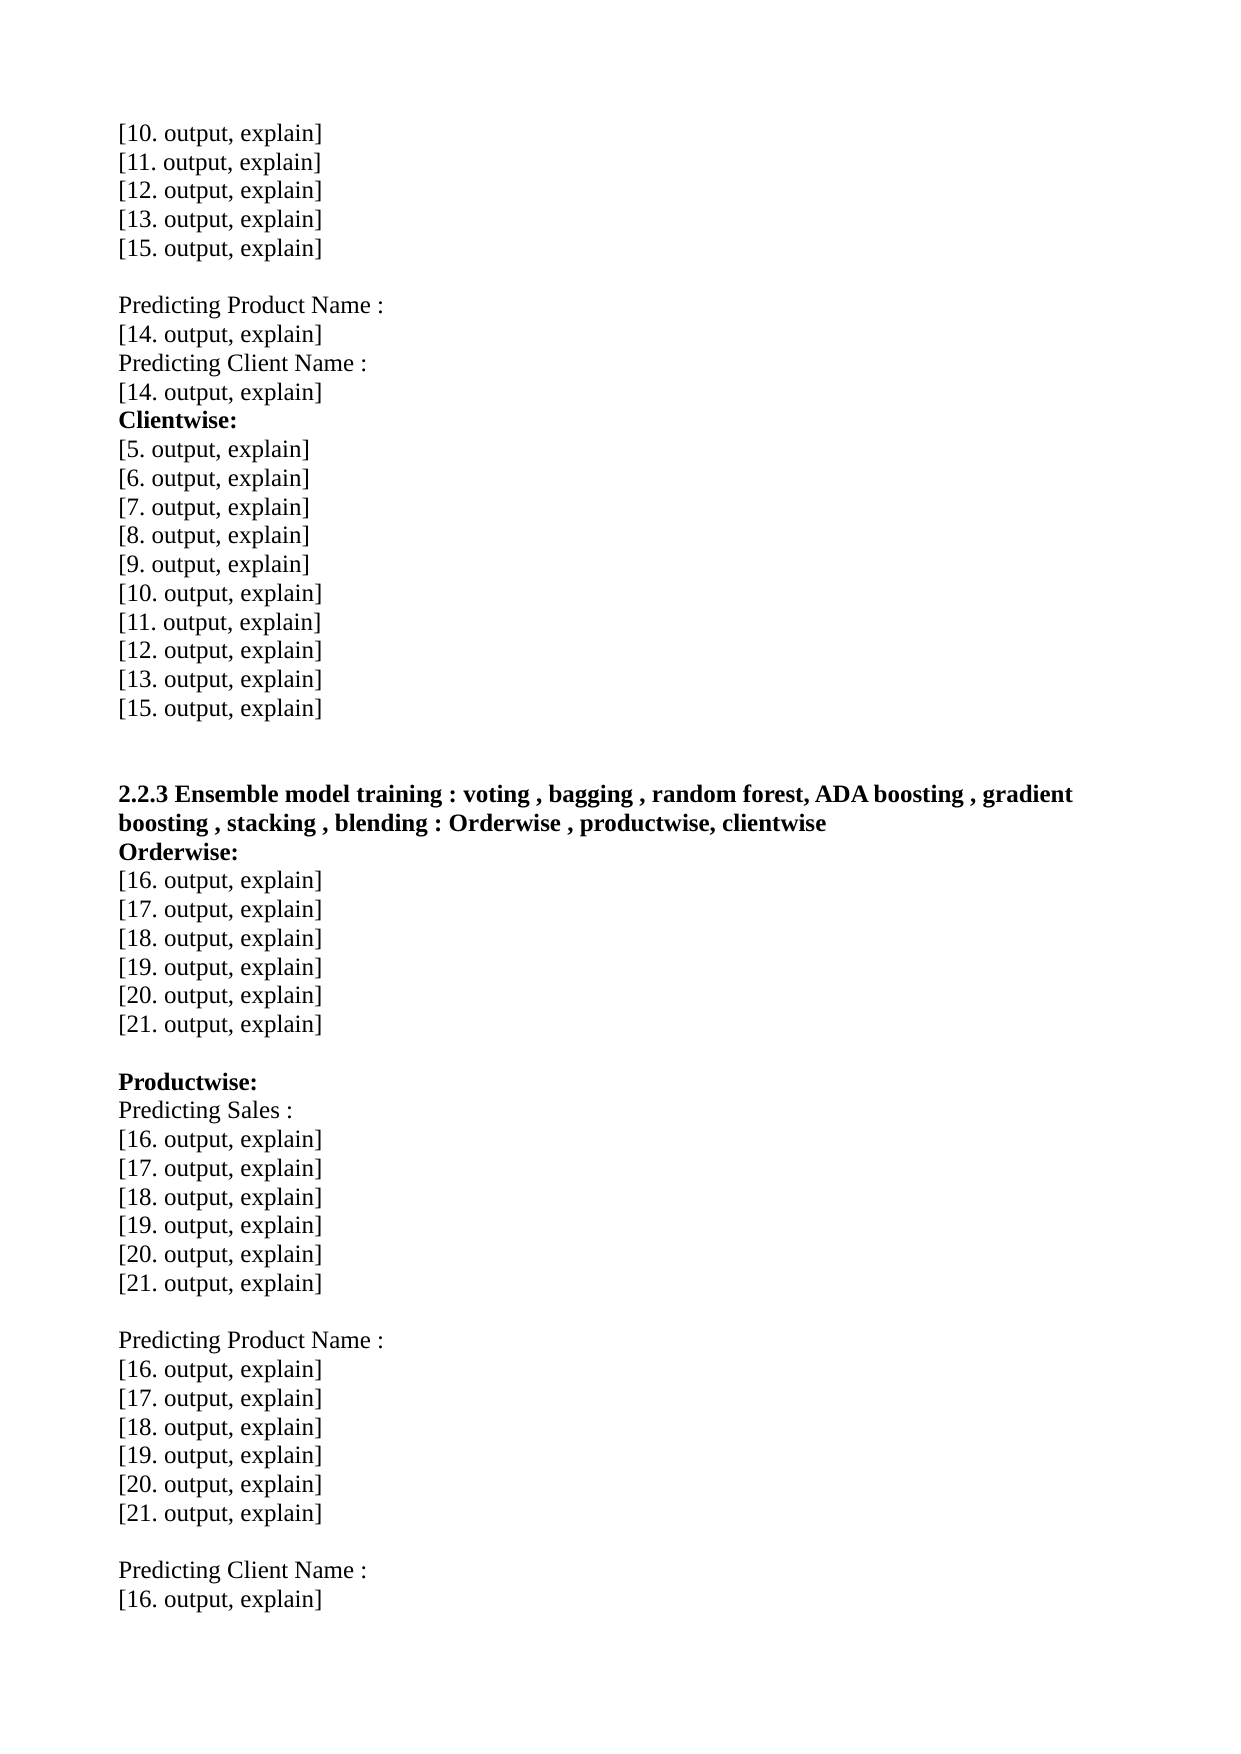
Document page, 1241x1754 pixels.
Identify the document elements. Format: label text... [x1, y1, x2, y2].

text [13. output, explain] [118, 664, 1122, 693]
text [12. output, explain] [118, 636, 1122, 664]
text Predicting Client Name : [118, 1556, 1122, 1584]
text Productwise: [118, 1067, 1122, 1096]
text [20. output, explain] [118, 1469, 1122, 1498]
text [13. output, explain] [118, 204, 1122, 233]
text [9. output, explain] [118, 549, 1122, 578]
text [16. output, explain] [118, 1584, 1122, 1613]
text [21. output, explain] [118, 1009, 1122, 1038]
text [16. output, explain] [118, 866, 1122, 894]
text [5. output, explain] [118, 434, 1122, 463]
text Predicting Sales : [118, 1096, 1122, 1124]
text [21. output, explain] [118, 1268, 1122, 1297]
text [17. output, explain] [118, 1383, 1122, 1412]
text [7. output, explain] [118, 492, 1122, 521]
text [19. output, explain] [118, 952, 1122, 981]
text [15. output, explain] [118, 693, 1122, 722]
text [11. output, explain] [118, 607, 1122, 636]
text [14. output, explain] [118, 377, 1122, 406]
text [21. output, explain] [118, 1498, 1122, 1527]
text [6. output, explain] [118, 463, 1122, 492]
text [10. output, explain] [118, 118, 1122, 147]
text [19. output, explain] [118, 1441, 1122, 1469]
text [16. output, explain] [118, 1124, 1122, 1153]
text [8. output, explain] [118, 521, 1122, 549]
text [11. output, explain] [118, 147, 1122, 176]
text Predicting Product Name : [118, 1326, 1122, 1354]
text [17. output, explain] [118, 894, 1122, 923]
text Predicting Client Name : [118, 348, 1122, 377]
text Predicting Product Name : [118, 291, 1122, 319]
text [12. output, explain] [118, 176, 1122, 204]
text [18. output, explain] [118, 923, 1122, 952]
text [14. output, explain] [118, 319, 1122, 348]
text [10. output, explain] [118, 578, 1122, 607]
text [17. output, explain] [118, 1153, 1122, 1182]
text [18. output, explain] [118, 1182, 1122, 1211]
text [16. output, explain] [118, 1354, 1122, 1383]
text [15. output, explain] [118, 233, 1122, 262]
text Orderwise: [118, 837, 1122, 866]
text [19. output, explain] [118, 1211, 1122, 1239]
text Clientwise: [118, 406, 1122, 434]
text [18. output, explain] [118, 1412, 1122, 1441]
text [20. output, explain] [118, 1239, 1122, 1268]
text [20. output, explain] [118, 981, 1122, 1009]
text 2.2.3 Ensemble model training : voting , bagging , random forest, ADA boosting , gradient boosting , stacking , blending : Orderwise , productwise, clientwise [118, 779, 1122, 837]
